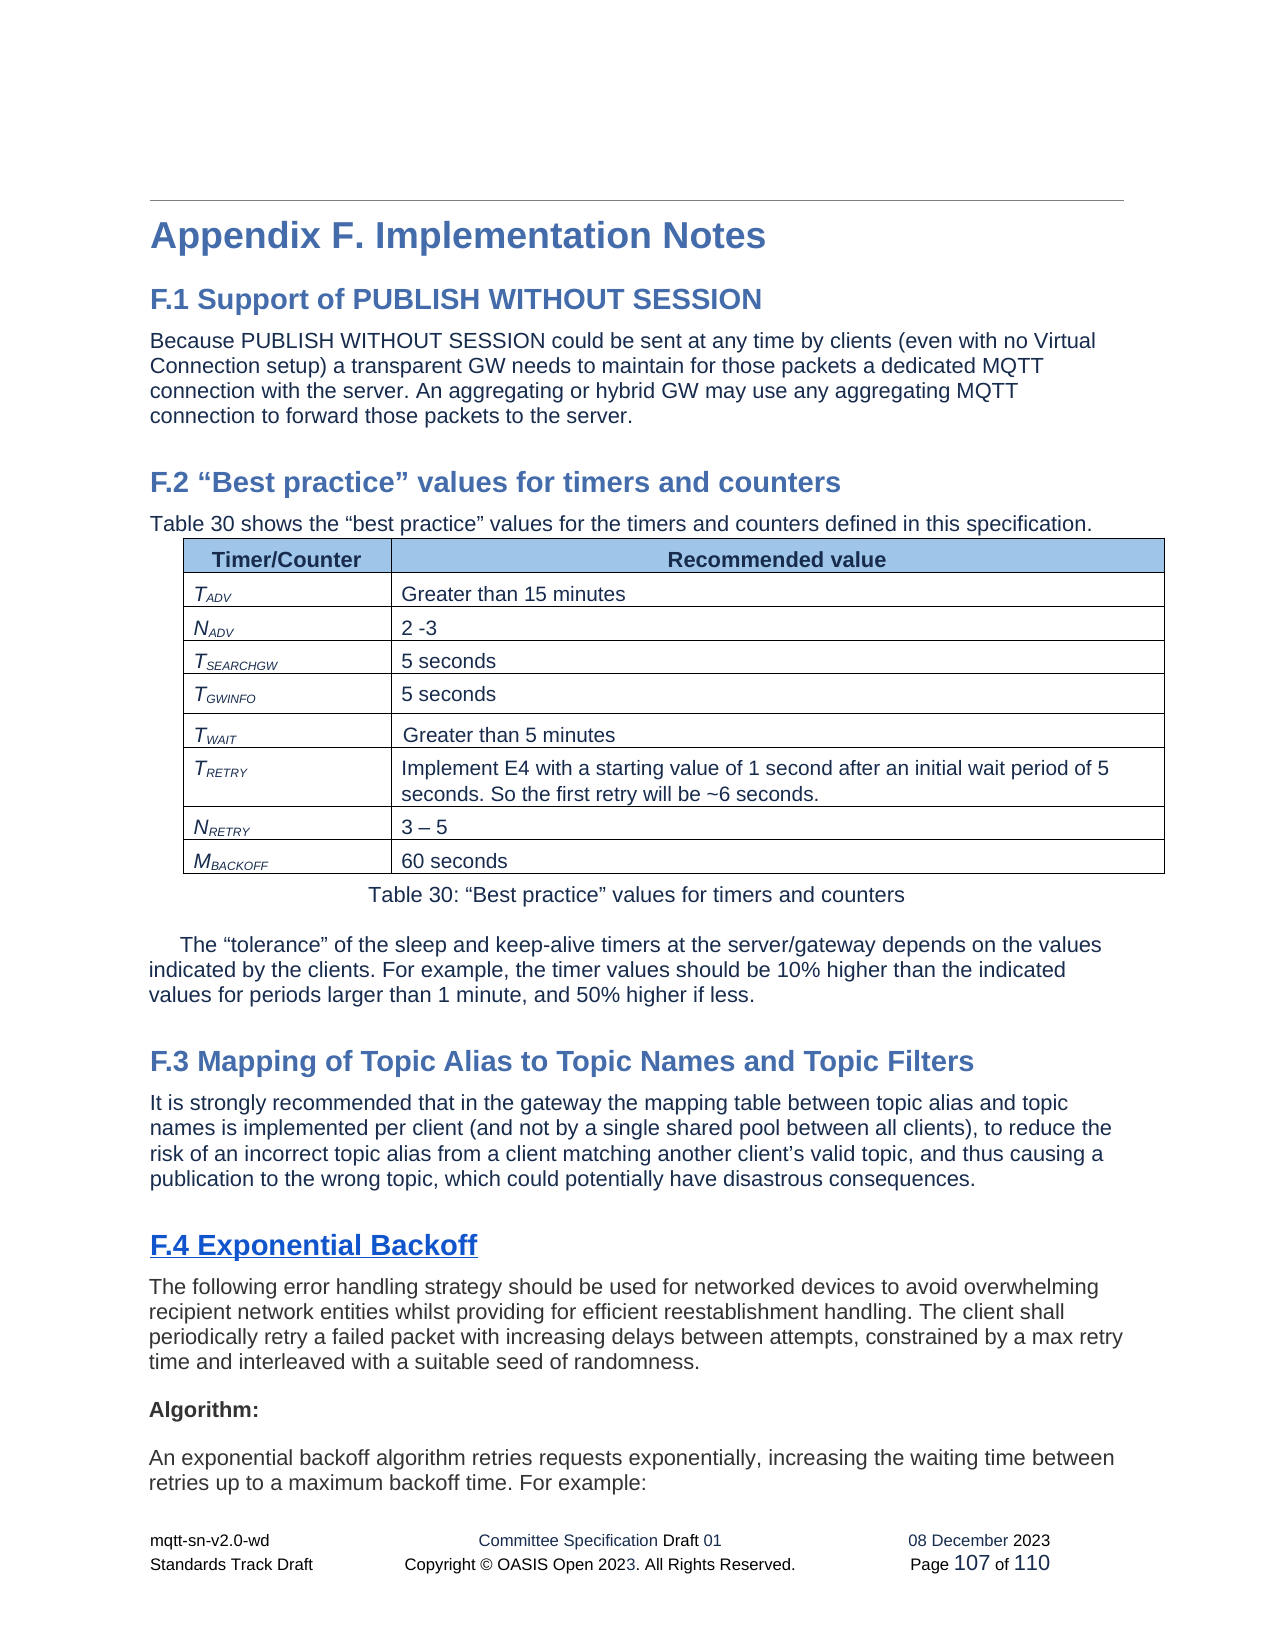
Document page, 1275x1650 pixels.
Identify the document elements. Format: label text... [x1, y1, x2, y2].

subtitle Appendix F. Implementation Notes [150, 201, 1124, 257]
text It is strongly recommended that in the gateway the mapping table between topic alias and topic names is implemented per client (and not by a single shared pool between all clients), to reduce the risk of an incorrect topic alias from a client matching another client’s valid topic, and thus causing a publication to the wrong topic, which could potentially have disastrous consequences. [149, 1090, 1124, 1191]
text Table 30: “Best practice” values for timers and counters [148, 882, 1124, 907]
text The following error handling strategy should be used for networked devices to avoid overwhelming recipient network entities whilst providing for efficient reestablishment handling. The client shall periodically retry a failed packet with increasing delays between attempts, constrained by a max retry time and interleaved with a suitable seed of randomness. [148, 1273, 1124, 1374]
table_header Recommended value [392, 539, 1164, 572]
table_cell TADV [184, 573, 391, 606]
subtitle F.2 “Best practice” values for timers and counters [150, 465, 1124, 499]
table_cell TSEARCHGW [184, 641, 391, 673]
table_cell TWAIT [184, 714, 391, 747]
subtitle F.3 Mapping of Topic Alias to Topic Names and Topic Filters [150, 1044, 1124, 1077]
table_cell NRETRY [184, 807, 391, 839]
table_cell Greater than 15 minutes [392, 573, 1164, 606]
subtitle F.1 Support of PUBLISH WITHOUT SESSION [150, 282, 1124, 315]
table_cell 3 – 5 [392, 807, 1164, 839]
table_cell 5 seconds [392, 641, 1164, 673]
table_cell Implement E4 with a starting value of 1 second after an initial wait period of 5 seconds. So the first retry will be ~6 seconds. [392, 748, 1164, 806]
subtitle F.4 Exponential Backoff [150, 1227, 1124, 1261]
text Table 30 shows the “best practice” values for the timers and counters defined in this specification. [149, 511, 1124, 536]
table_cell NADV [184, 607, 391, 639]
table_cell MBACKOFF [184, 840, 391, 872]
table_cell 5 seconds [392, 674, 1164, 713]
text An exponential backoff algorithm retries requests exponentially, increasing the waiting time between retries up to a maximum backoff time. For example: [148, 1444, 1124, 1495]
text Algorithm: [148, 1397, 1124, 1422]
table_header Timer/Counter [184, 539, 391, 572]
text Because PUBLISH WITHOUT SESSION could be sent at any time by clients (even with no Virtual Connection setup) a transparent GW needs to maintain for those packets a dedicated MQTT connection with the server. An aggregating or hybrid GW may use any aggregating MQTT connection to forward those packets to the server. [149, 328, 1124, 428]
table_cell 2 -3 [392, 607, 1164, 639]
table_cell Greater than 5 minutes [392, 714, 1164, 747]
table_cell 60 seconds [392, 840, 1164, 872]
text The “tolerance” of the sleep and keep-alive timers at the server/gateway depends on the values indicated by the clients. For example, the timer values should be 10% higher than the indicated values for periods larger than 1 minute, and 50% higher if less. [148, 931, 1124, 1007]
table_cell TGWINFO [184, 674, 391, 713]
table_cell TRETRY [184, 748, 391, 806]
